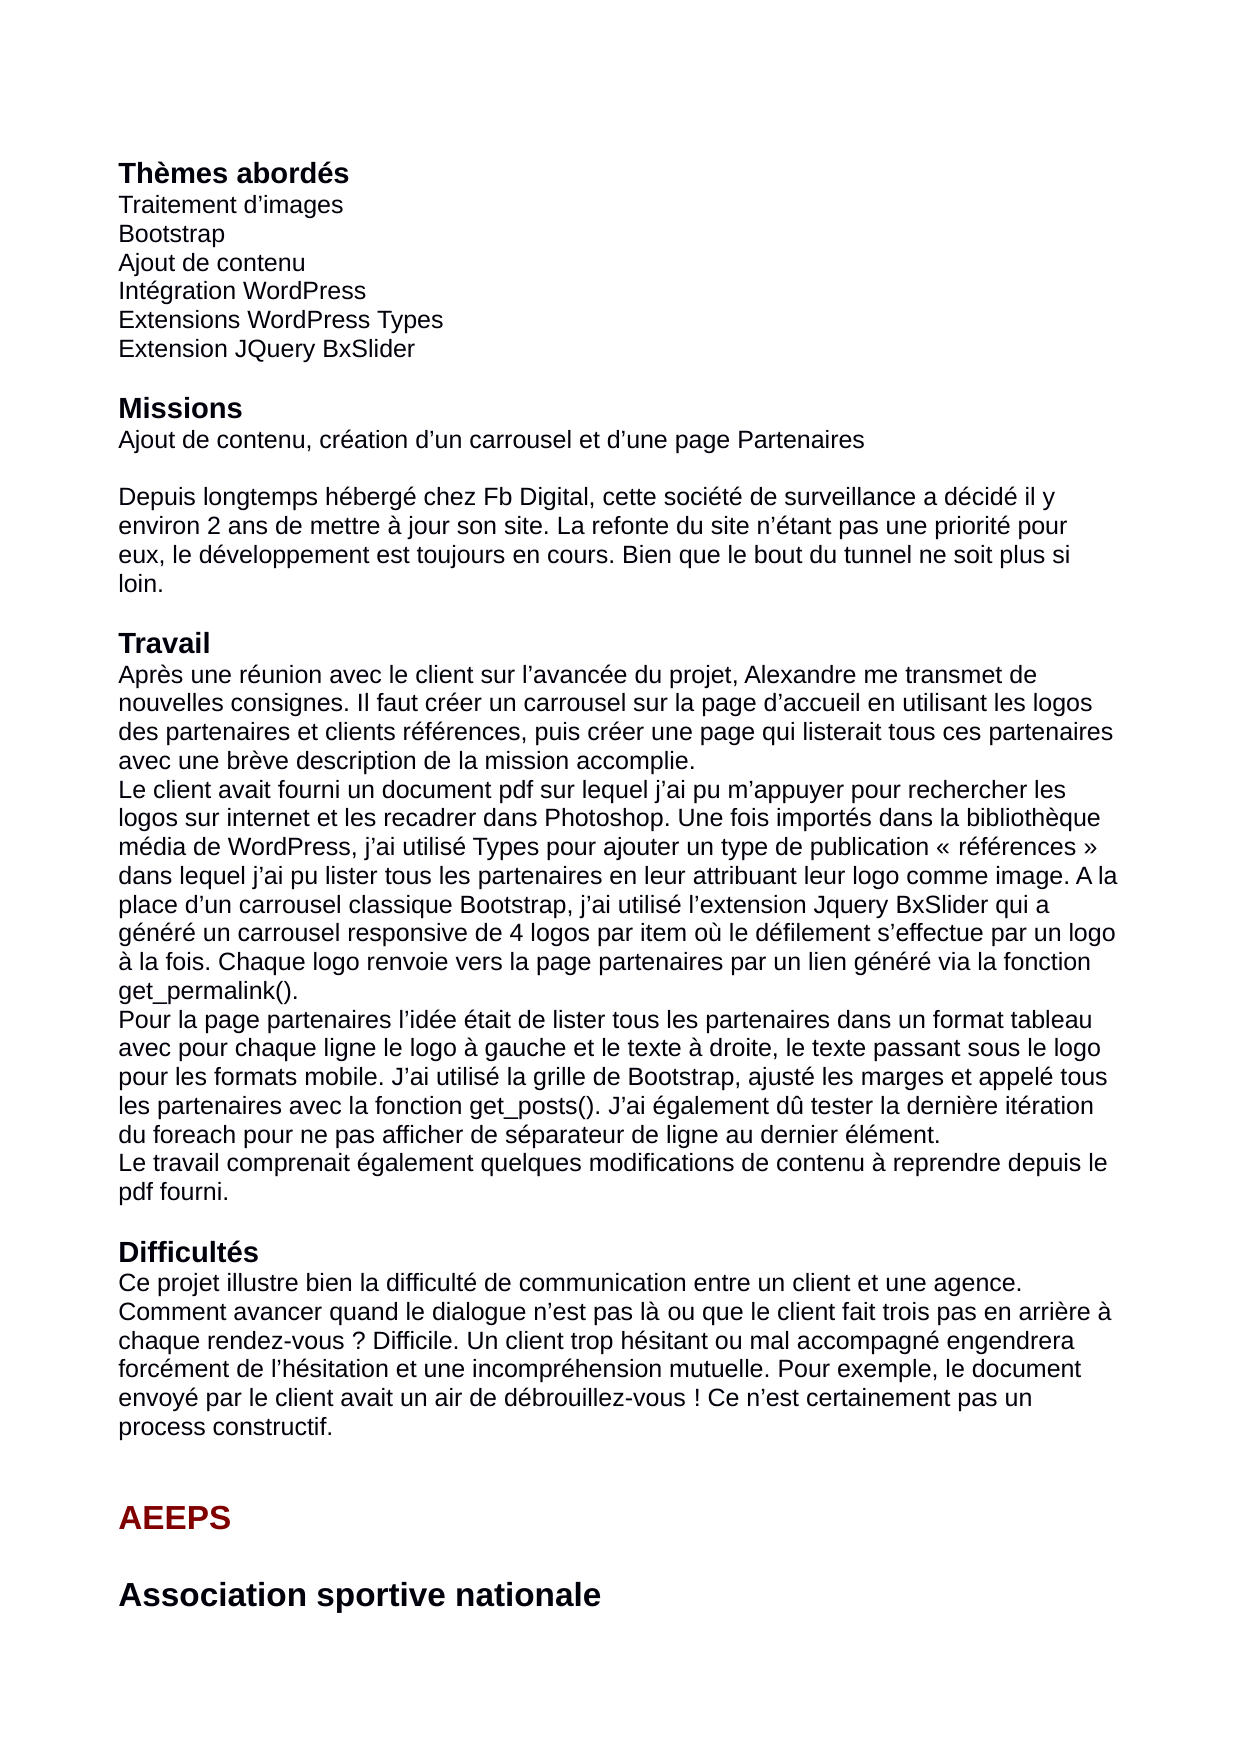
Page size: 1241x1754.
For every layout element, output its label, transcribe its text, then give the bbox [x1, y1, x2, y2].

text Association sportive nationale [118, 1575, 1122, 1613]
text Difficultés [118, 1235, 1122, 1268]
text Le client avait fourni un document pdf sur lequel j’ai pu m’appuyer pour rechercher les logos sur internet et les recadrer dans Photoshop. Une fois importés dans la bibliothèque média de WordPress, j’ai utilisé Types pour ajouter un type de publication « références » dans lequel j’ai pu lister tous les partenaires en leur attribuant leur logo comme image. A la place d’un carrousel classique Bootstrap, j’ai utilisé l’extension Jquery BxSlider qui a généré un carrousel responsive de 4 logos par item où le défilement s’effectue par un logo à la fois. Chaque logo renvoie vers la page partenaires par un lien généré via la fonction get_permalink(). [118, 775, 1122, 1005]
text Extension JQuery BxSlider [118, 334, 1122, 363]
text AEEPS [118, 1498, 1122, 1537]
text Traitement d’images [118, 190, 1122, 219]
text Thèmes abordés [118, 157, 1122, 190]
text Missions [118, 391, 1122, 425]
text Travail [118, 626, 1122, 660]
text Extensions WordPress Types [118, 305, 1122, 334]
text Après une réunion avec le client sur l’avancée du projet, Alexandre me transmet de nouvelles consignes. Il faut créer un carrousel sur la page d’accueil en utilisant les logos des partenaires et clients références, puis créer une page qui listerait tous ces partenaires avec une brève description de la mission accomplie. [118, 660, 1122, 775]
text Le travail comprenait également quelques modifications de contenu à reprendre depuis le pdf fourni. [118, 1148, 1122, 1206]
text Ce projet illustre bien la difficulté de communication entre un client et une agence. Comment avancer quand le dialogue n’est pas là ou que le client fait trois pas en arrière à chaque rendez-vous ? Difficile. Un client trop hésitant ou mal accompagné engendrera forcément de l’hésitation et une incompréhension mutuelle. Pour exemple, le document envoyé par le client avait un air de débrouillez-vous ! Ce n’est certainement pas un process constructif. [118, 1268, 1122, 1441]
text Ajout de contenu [118, 248, 1122, 276]
text Ajout de contenu, création d’un carrousel et d’une page Partenaires [118, 425, 1122, 454]
text Intégration WordPress [118, 276, 1122, 305]
text Depuis longtemps hébergé chez Fb Digital, cette société de surveillance a décidé il y environ 2 ans de mettre à jour son site. La refonte du site n’étant pas une priorité pour eux, le développement est toujours en cours. Bien que le bout du tunnel ne soit plus si loin. [118, 482, 1122, 597]
text Bootstrap [118, 219, 1122, 248]
text Pour la page partenaires l’idée était de lister tous les partenaires dans un format tableau avec pour chaque ligne le logo à gauche et le texte à droite, le texte passant sous le logo pour les formats mobile. J’ai utilisé la grille de Bootstrap, ajusté les marges et appelé tous les partenaires avec la fonction get_posts(). J’ai également dû tester la dernière itération du foreach pour ne pas afficher de séparateur de ligne au dernier élément. [118, 1005, 1122, 1148]
